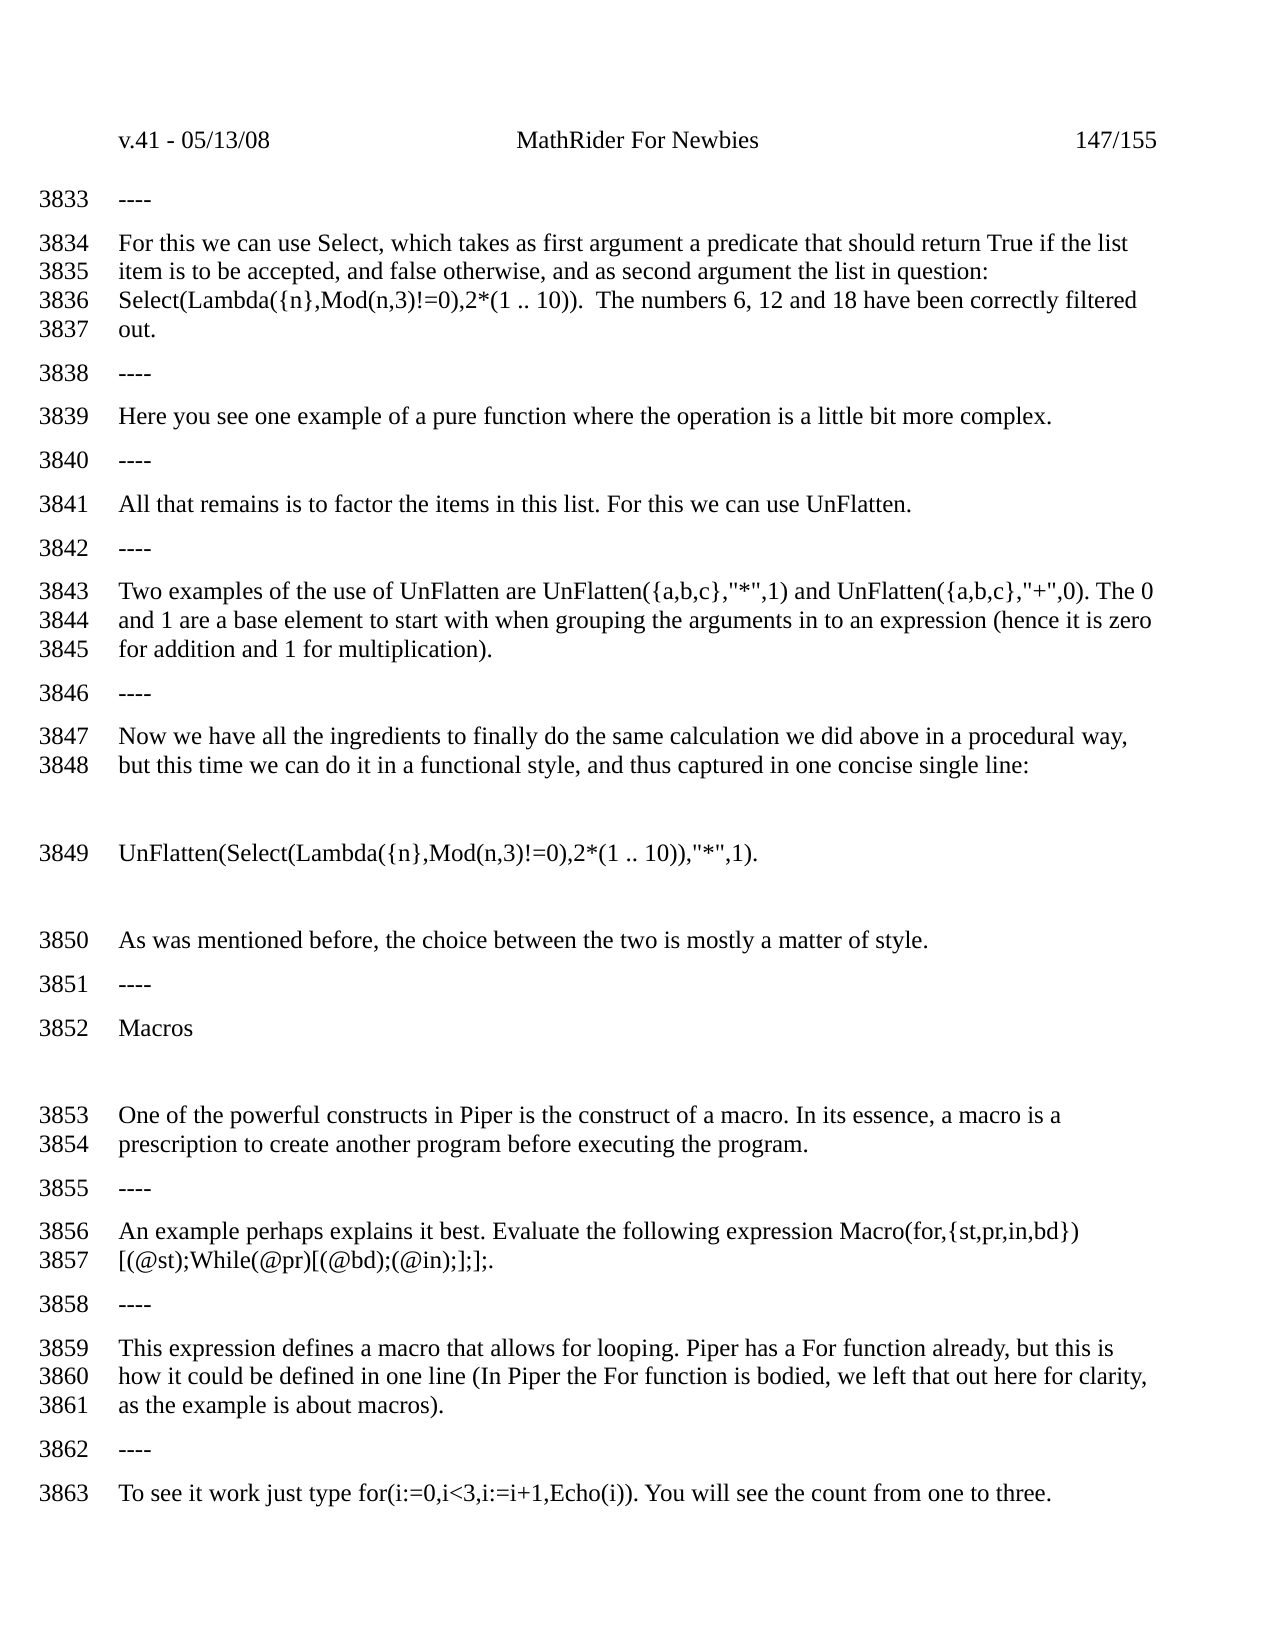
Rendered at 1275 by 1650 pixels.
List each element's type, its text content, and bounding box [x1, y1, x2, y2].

text An example perhaps explains it best. Evaluate the following expression Macro(for,{st,pr,in,bd}) [(@st);While(@pr)[(@bd);(@in);];];. [118, 1216, 1157, 1274]
text ---- [118, 1289, 1157, 1318]
text All that remains is to factor the items in this list. For this we can use UnFlatten. [118, 489, 1157, 518]
text ---- [118, 1434, 1157, 1463]
text ---- [118, 533, 1157, 561]
text To see it work just type for(i:=0,i<3,i:=i+1,Echo(i)). You will see the count from one to three. [118, 1478, 1157, 1506]
text ---- [118, 678, 1157, 706]
text ---- [118, 184, 1157, 213]
text Here you see one example of a pure function where the operation is a little bit more complex. [118, 401, 1157, 430]
text Macros [118, 1013, 1157, 1041]
text ---- [118, 1173, 1157, 1201]
text As was mentioned before, the choice between the two is mostly a matter of style. [118, 925, 1157, 954]
text Two examples of the use of UnFlatten are UnFlatten({a,b,c},"*",1) and UnFlatten({a,b,c},"+",0). The 0 and 1 are a base element to start with when grouping the arguments in to an expression (hence it is zero for addition and 1 for multiplication). [118, 576, 1157, 663]
text This expression defines a macro that allows for looping. Piper has a For function already, but this is how it could be defined in one line (In Piper the For function is bodied, we left that out here for clarity, as the example is about macros). [118, 1333, 1157, 1419]
text ---- [118, 445, 1157, 474]
text Now we have all the ingredients to finally do the same calculation we did above in a procedural way, but this time we can do it in a functional style, and thus captured in one concise single line: [118, 721, 1157, 779]
text For this we can use Select, which takes as first argument a predicate that should return True if the list item is to be accepted, and false otherwise, and as second argument the list in question: Select(Lambda({n},Mod(n,3)!=0),2*(1 .. 10)). The numbers 6, 12 and 18 have been correctly filtered out. [118, 228, 1157, 343]
text One of the powerful constructs in Piper is the construct of a macro. In its essence, a macro is a prescription to create another program before executing the program. [118, 1100, 1157, 1158]
text ---- [118, 358, 1157, 386]
text UnFlatten(Select(Lambda({n},Mod(n,3)!=0),2*(1 .. 10)),"*",1). [118, 838, 1157, 866]
text ---- [118, 969, 1157, 998]
